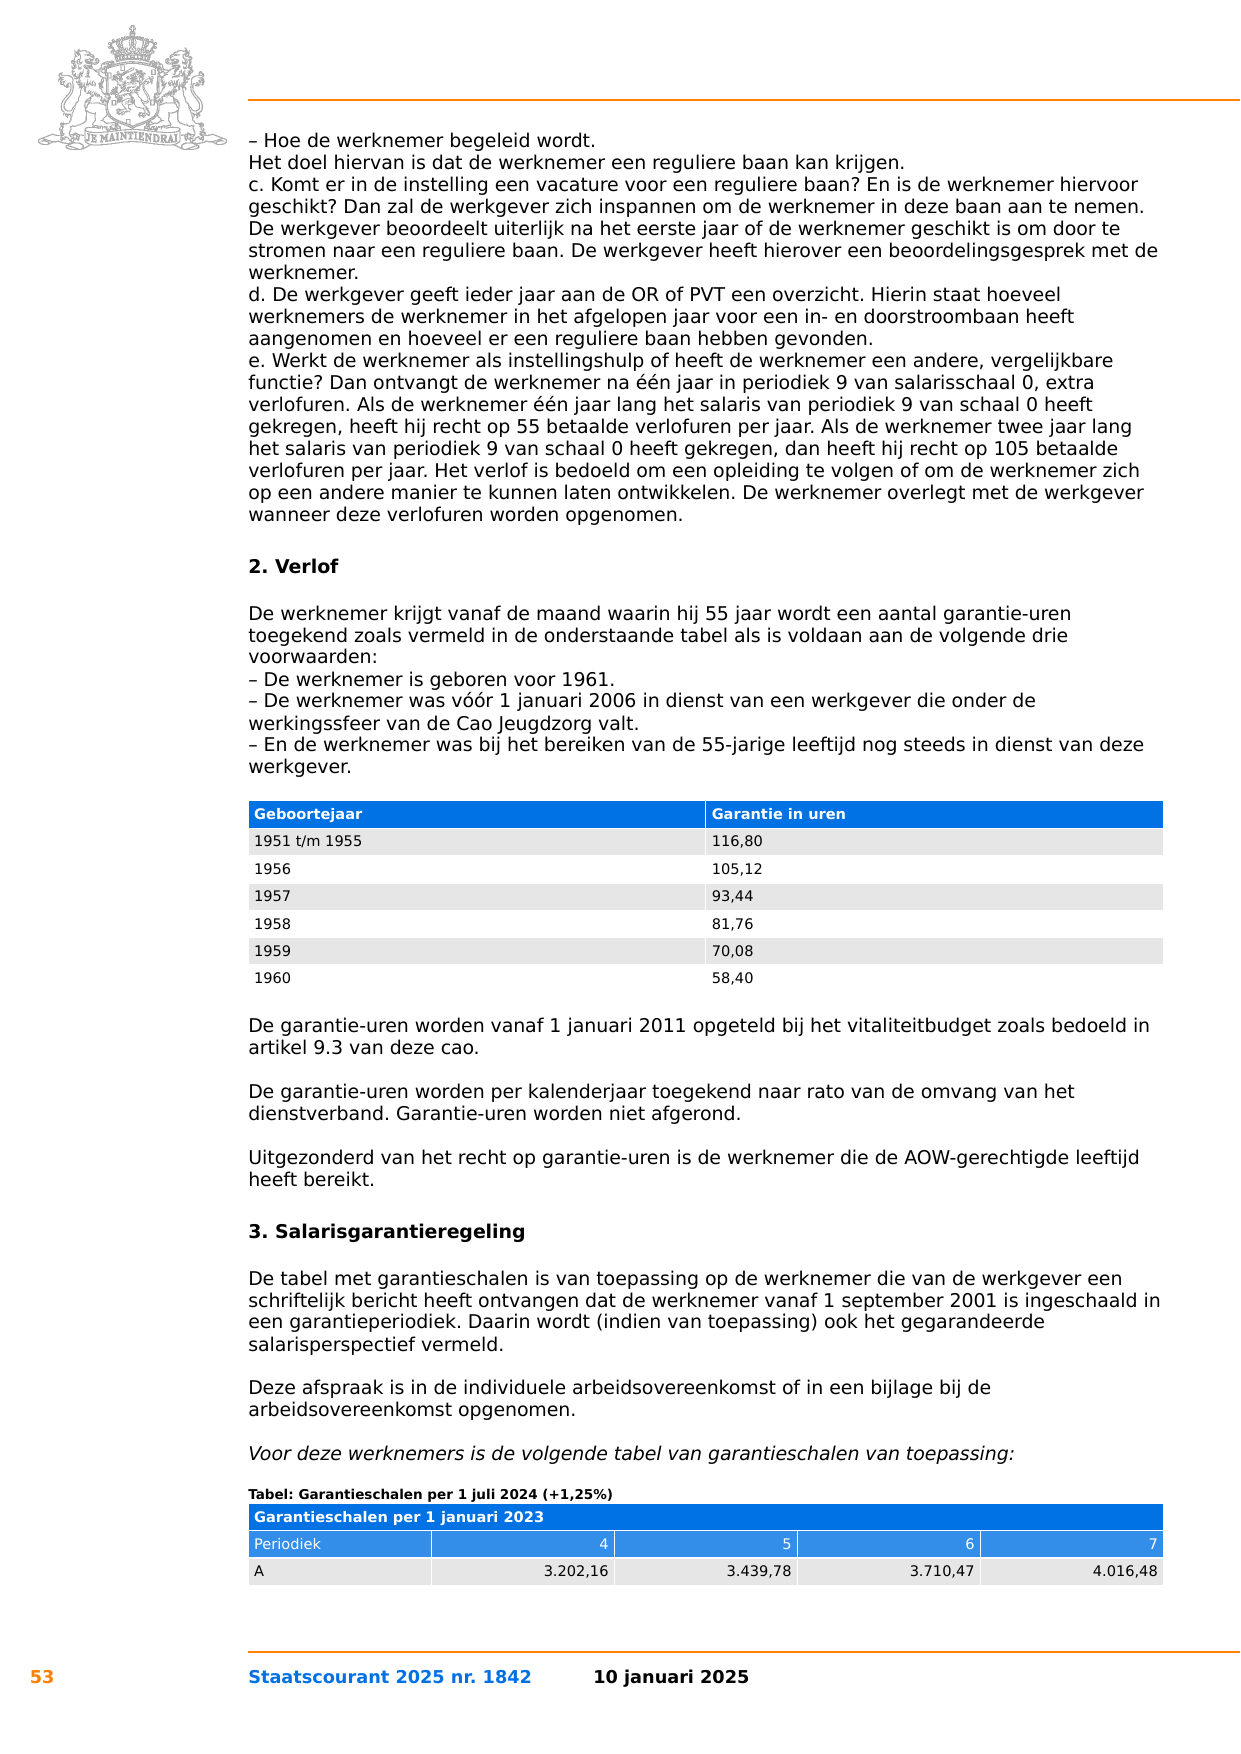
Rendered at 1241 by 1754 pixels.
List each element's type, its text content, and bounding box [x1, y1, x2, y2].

text De werknemer krijgt vanaf de maand waarin hij 55 jaar wordt een aantal garantie-uren toegekend zoals vermeld in de onderstaande tabel als is voldaan aan de volgende drie voorwaarden: [248, 602, 1163, 668]
table_header Garantie in uren [706, 801, 1163, 828]
table_cell 116,80 [706, 829, 1163, 855]
text De garantie-uren worden per kalenderjaar toegekend naar rato van de omvang van het dienstverband. Garantie-uren worden niet afgerond. [248, 1081, 1163, 1125]
table_cell 1957 [249, 884, 705, 910]
table_cell 3.439,78 [615, 1559, 797, 1585]
table_cell 7 [981, 1531, 1163, 1557]
table_cell 1960 [249, 966, 705, 992]
table_cell 70,08 [706, 938, 1163, 964]
table_cell 1956 [249, 856, 705, 882]
table_cell Garantieschalen per 1 januari 2023 [249, 1504, 1163, 1530]
table_cell 81,76 [706, 911, 1163, 937]
table_header Geboortejaar [249, 801, 705, 828]
text – Hoe de werknemer begeleid wordt. [248, 130, 1163, 152]
table_cell 1951 t/m 1955 [249, 829, 705, 855]
table_cell A [249, 1559, 431, 1585]
table_cell 5 [615, 1531, 797, 1557]
text De tabel met garantieschalen is van toepassing op de werknemer die van de werkgever een schriftelijk bericht heeft ontvangen dat de werknemer vanaf 1 september 2001 is ingeschaald in een garantieperiodiek. Daarin wordt (indien van toepassing) ook het gegarandeerde salarisperspectief vermeld. [248, 1267, 1163, 1355]
table_cell 1958 [249, 911, 705, 937]
text – En de werknemer was bij het bereiken van de 55-jarige leeftijd nog steeds in dienst van deze werkgever. [248, 734, 1163, 778]
text – De werknemer is geboren voor 1961. [248, 668, 1163, 690]
table_cell 6 [798, 1531, 980, 1557]
table_cell 105,12 [706, 856, 1163, 882]
text Uitgezonderd van het recht op garantie-uren is de werknemer die de AOW-gerechtigde leeftijd heeft bereikt. [248, 1147, 1163, 1191]
table_cell Periodiek [249, 1531, 431, 1557]
subtitle 3. Salarisgarantieregeling [248, 1221, 1163, 1242]
text Deze afspraak is in de individuele arbeidsovereenkomst of in een bijlage bij de arbeidsovereenkomst opgenomen. [248, 1377, 1163, 1421]
text De garantie-uren worden vanaf 1 januari 2011 opgeteld bij het vitaliteitbudget zoals bedoeld in artikel 9.3 van deze cao. [248, 1015, 1163, 1059]
table_header Tabel: Garantieschalen per 1 juli 2024 (+1,25%) [248, 1487, 1163, 1503]
table_cell 4 [432, 1531, 614, 1557]
text Het doel hiervan is dat de werknemer een reguliere baan kan krijgen. [248, 152, 1163, 174]
table_cell 58,40 [706, 966, 1163, 992]
text Voor deze werknemers is de volgende tabel van garantieschalen van toepassing: [248, 1443, 1163, 1465]
text d. De werkgever geeft ieder jaar aan de OR of PVT een overzicht. Hierin staat hoeveel werknemers de werknemer in het afgelopen jaar voor een in- en doorstroombaan heeft aangenomen en hoeveel er een reguliere baan hebben gevonden. [248, 284, 1163, 350]
picture [38, 25, 227, 150]
table_cell 4.016,48 [981, 1559, 1163, 1585]
table_cell 93,44 [706, 884, 1163, 910]
text c. Komt er in de instelling een vacature voor een reguliere baan? En is de werknemer hiervoor geschikt? Dan zal de werkgever zich inspannen om de werknemer in deze baan aan te nemen. De werkgever beoordeelt uiterlijk na het eerste jaar of de werknemer geschikt is om door te stromen naar een reguliere baan. De werkgever heeft hierover een beoordelingsgesprek met de werknemer. [248, 174, 1163, 284]
table_cell 3.202,16 [432, 1559, 614, 1585]
subtitle 2. Verlof [248, 556, 1163, 577]
table_cell 3.710,47 [798, 1559, 980, 1585]
table_cell 1959 [249, 938, 705, 964]
text e. Werkt de werknemer als instellingshulp of heeft de werknemer een andere, vergelijkbare functie? Dan ontvangt de werknemer na één jaar in periodiek 9 van salarisschaal 0, extra verlofuren. Als de werknemer één jaar lang het salaris van periodiek 9 van schaal 0 heeft gekregen, heeft hij recht op 55 betaalde verlofuren per jaar. Als de werknemer twee jaar lang het salaris van periodiek 9 van schaal 0 heeft gekregen, dan heeft hij recht op 105 betaalde verlofuren per jaar. Het verlof is bedoeld om een opleiding te volgen of om de werknemer zich op een andere manier te kunnen laten ontwikkelen. De werknemer overlegt met de werkgever wanneer deze verlofuren worden opgenomen. [248, 350, 1163, 526]
text – De werknemer was vóór 1 januari 2006 in dienst van een werkgever die onder de werkingssfeer van de Cao Jeugdzorg valt. [248, 690, 1163, 734]
